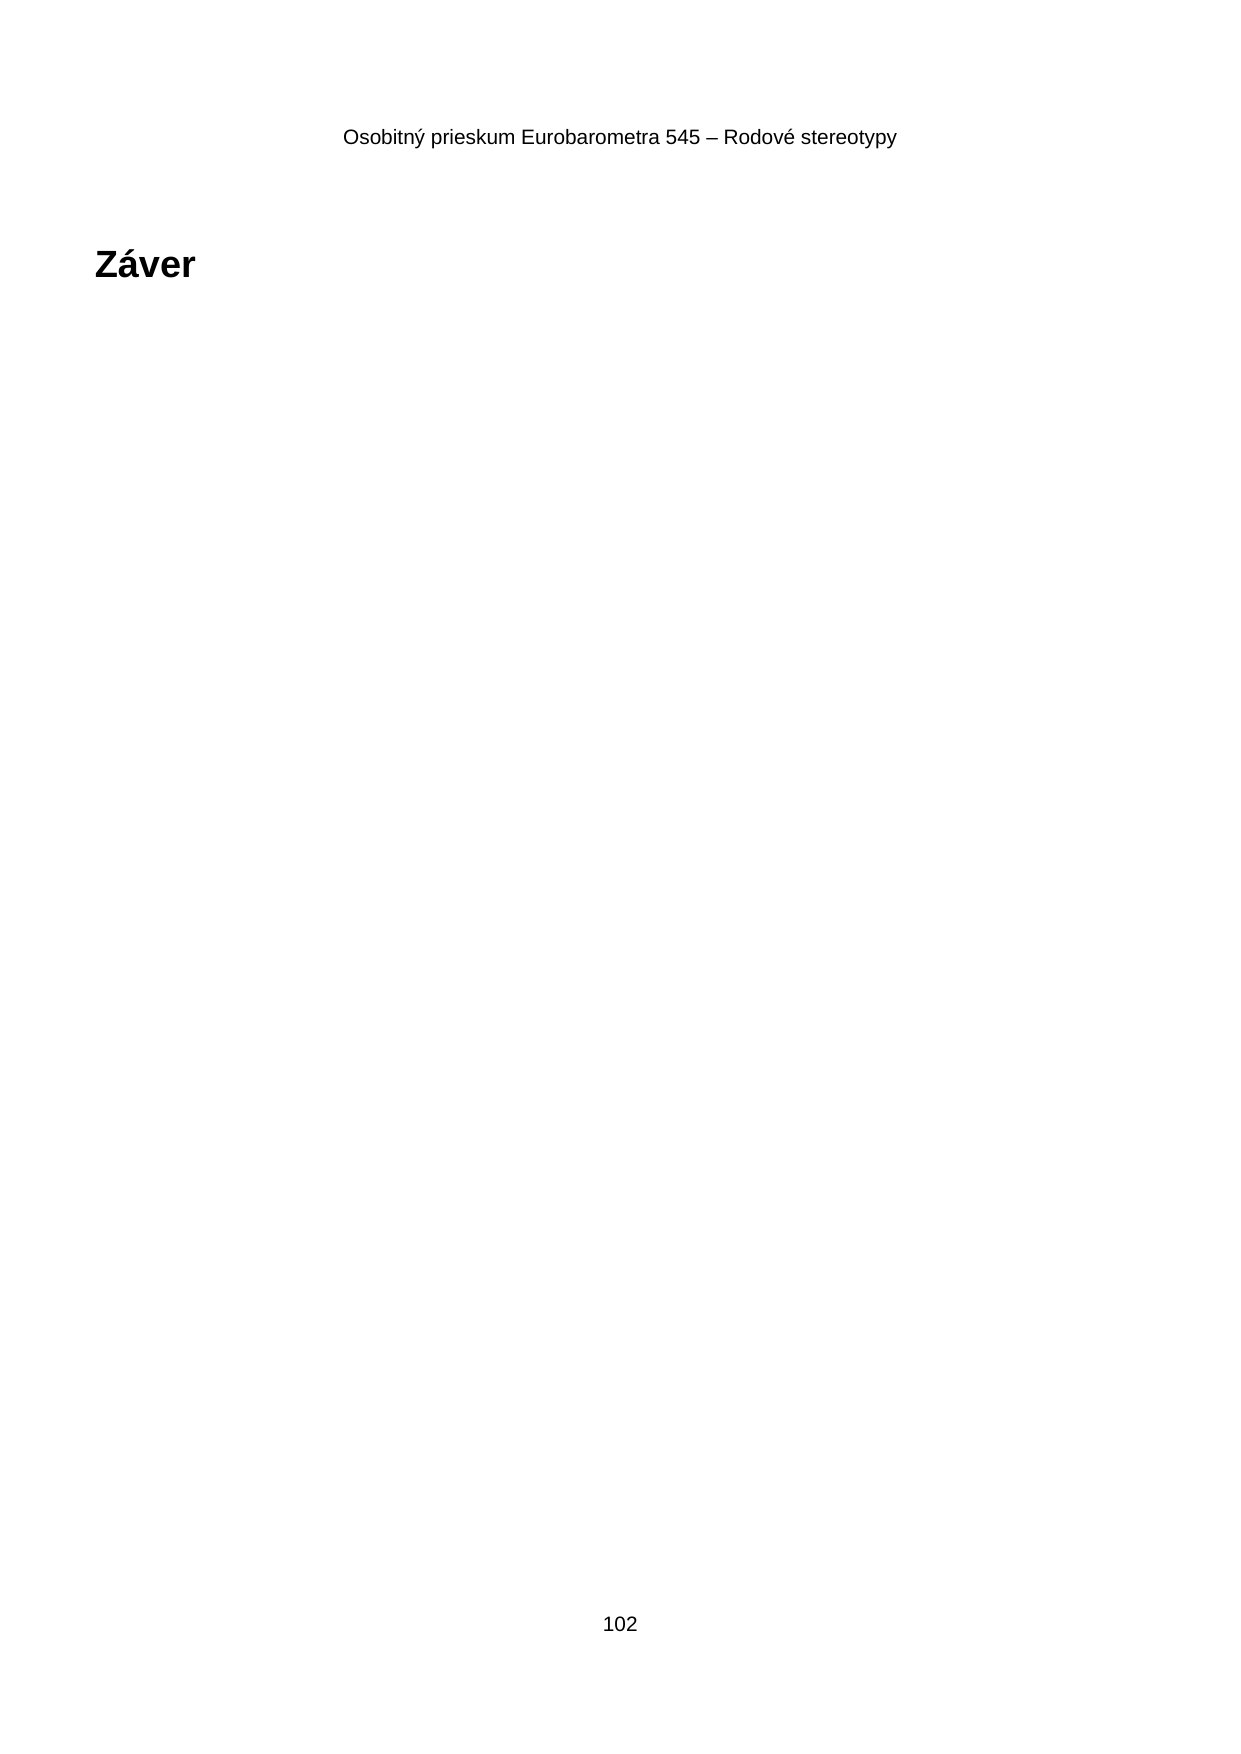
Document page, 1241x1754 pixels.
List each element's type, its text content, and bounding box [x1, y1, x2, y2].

subtitle Záver [94, 242, 1146, 285]
